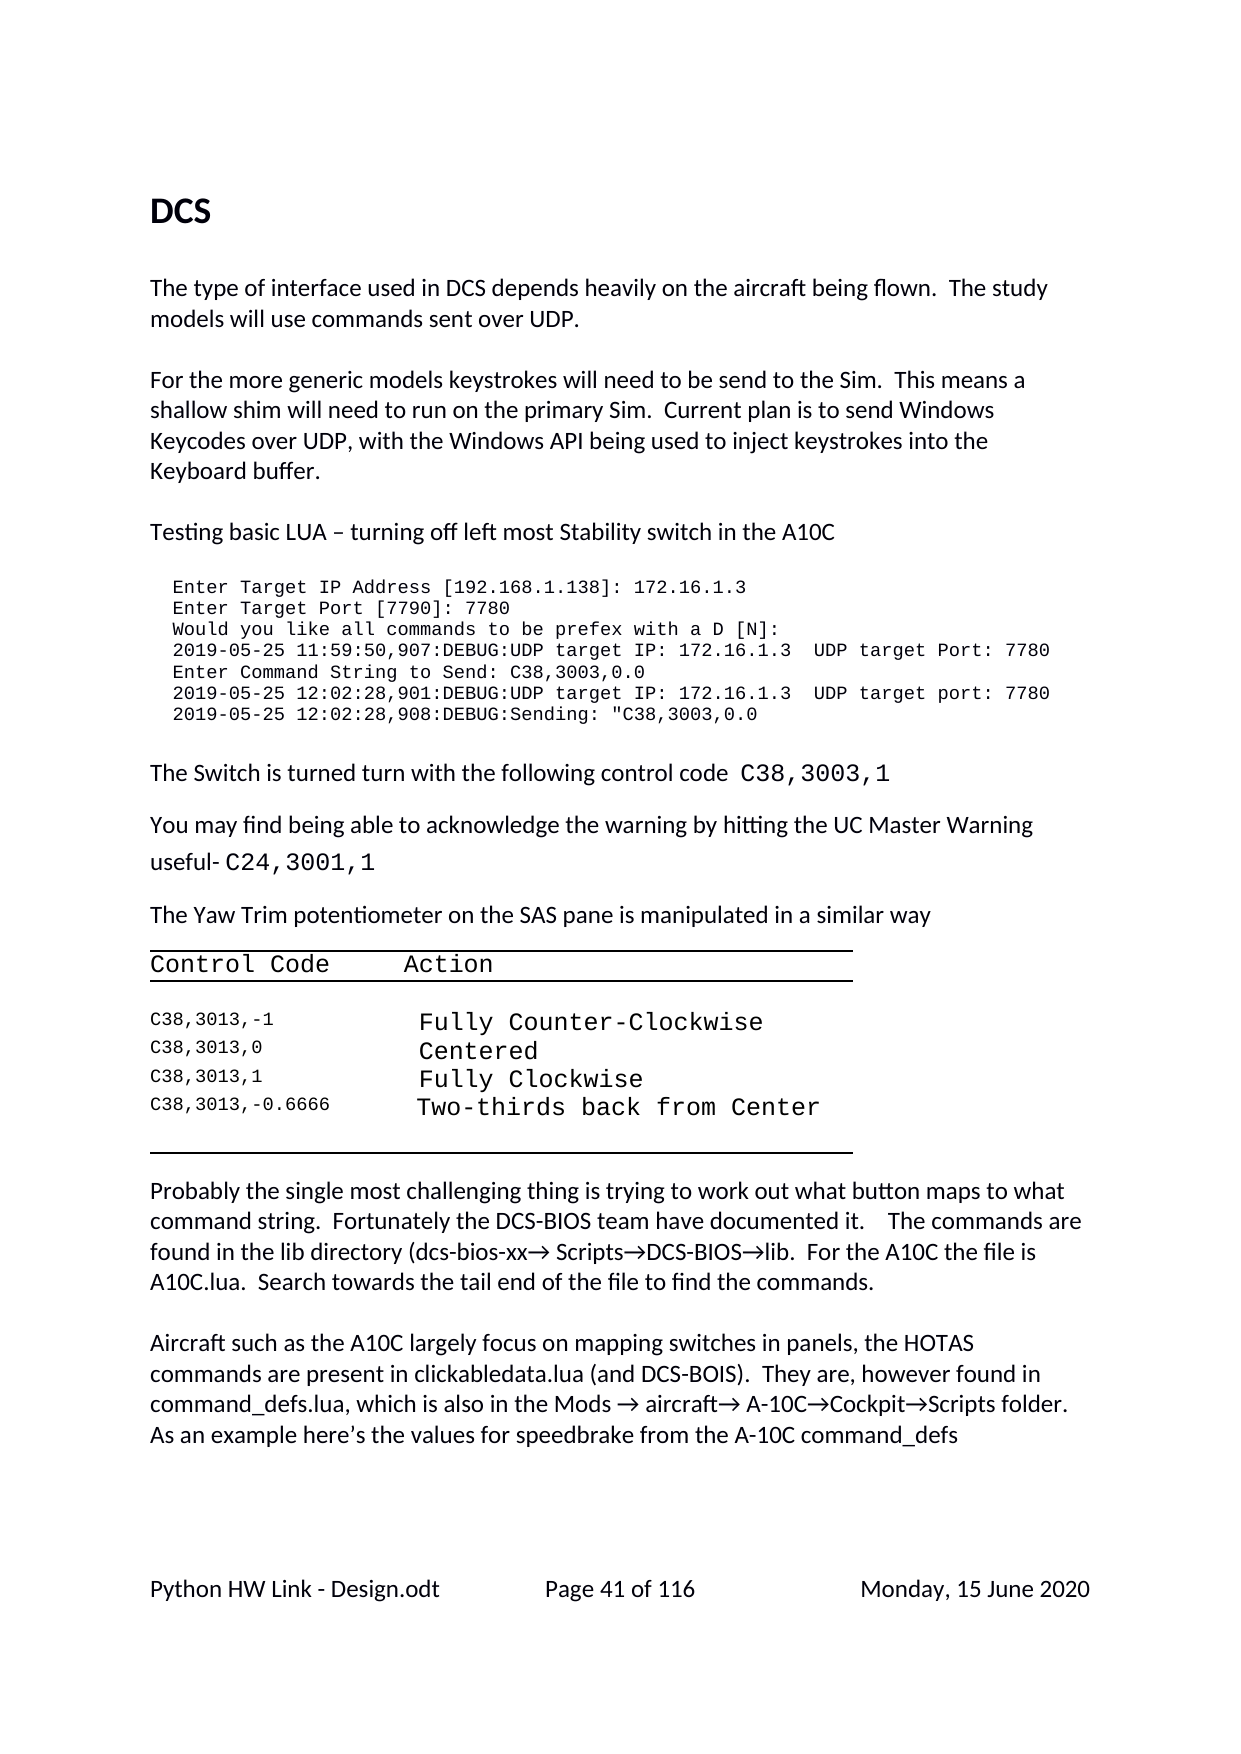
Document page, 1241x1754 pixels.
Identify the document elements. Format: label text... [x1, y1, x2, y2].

text For the more generic models keystrokes will need to be send to the Sim. This means a shallow shim will need to run on the primary Sim. Current plan is to send Windows Keycodes over UDP, with the Windows API being used to inject keystrokes into the Keyboard buffer. [150, 364, 1090, 486]
text Would you like all commands to be prefex with a D [N]: [150, 620, 1090, 641]
table_cell C38,3013,0 [150, 1038, 403, 1067]
text 2019-05-25 12:02:28,908:DEBUG:Sending: "C38,3003,0.0 [150, 705, 1090, 726]
table_cell [404, 982, 853, 1010]
table_cell C38,3013,1 [150, 1067, 403, 1095]
text Aircraft such as the A10C largely focus on mapping switches in panels, the HOTAS commands are present in clickabledata.lua (and DCS-BOIS). They are, however found in command_defs.lua, which is also in the Mods → aircraft→ A-10C→Cockpit→Scripts folder. As an example here’s the values for speedbrake from the A-10C command_defs [150, 1327, 1090, 1449]
text 2019-05-25 11:59:50,907:DEBUG:UDP target IP: 172.16.1.3 UDP target Port: 7780 [150, 641, 1090, 662]
subtitle DCS [150, 187, 1090, 233]
text Enter Command String to Send: C38,3003,0.0 [150, 662, 1090, 684]
text You may find being able to acknowledge the warning by hitting the UC Master Warning useful- C24,3001,1 [150, 810, 1090, 878]
table_cell Fully Clockwise [404, 1067, 853, 1095]
text Testing basic LUA – turning off left most Stability switch in the A10C [150, 516, 1090, 547]
table_cell [150, 1123, 403, 1152]
table_header Control Code [150, 952, 403, 980]
table_cell C38,3013,-1 [150, 1010, 403, 1038]
table_header Action [404, 952, 853, 980]
text The Yaw Trim potentiometer on the SAS pane is manipulated in a similar way [150, 899, 1090, 929]
table_cell [404, 1123, 853, 1152]
table_cell Two-thirds back from Center [404, 1095, 853, 1123]
table_cell Fully Counter-Clockwise [404, 1010, 853, 1038]
text The type of interface used in DCS depends heavily on the aircraft being flown. The study models will use commands sent over UDP. [150, 272, 1090, 333]
text Enter Target IP Address [192.168.1.138]: 172.16.1.3 [150, 577, 1090, 599]
text 2019-05-25 12:02:28,901:DEBUG:UDP target IP: 172.16.1.3 UDP target port: 7780 [150, 684, 1090, 705]
text Probably the single most challenging thing is trying to work out what button maps to what command string. Fortunately the DCS-BIOS team have documented it. The commands are found in the lib directory (dcs-bios-xx→ Scripts→DCS-BIOS→lib. For the A10C the file is A10C.lua. Search towards the tail end of the file to find the commands. [150, 1175, 1090, 1297]
table_cell Centered [404, 1038, 853, 1067]
table_cell [150, 982, 403, 1010]
text Enter Target Port [7790]: 7780 [150, 599, 1090, 620]
table_cell C38,3013,-0.6666 [150, 1095, 403, 1123]
text The Switch is turned turn with the following control code C38,3003,1 [150, 757, 1090, 788]
